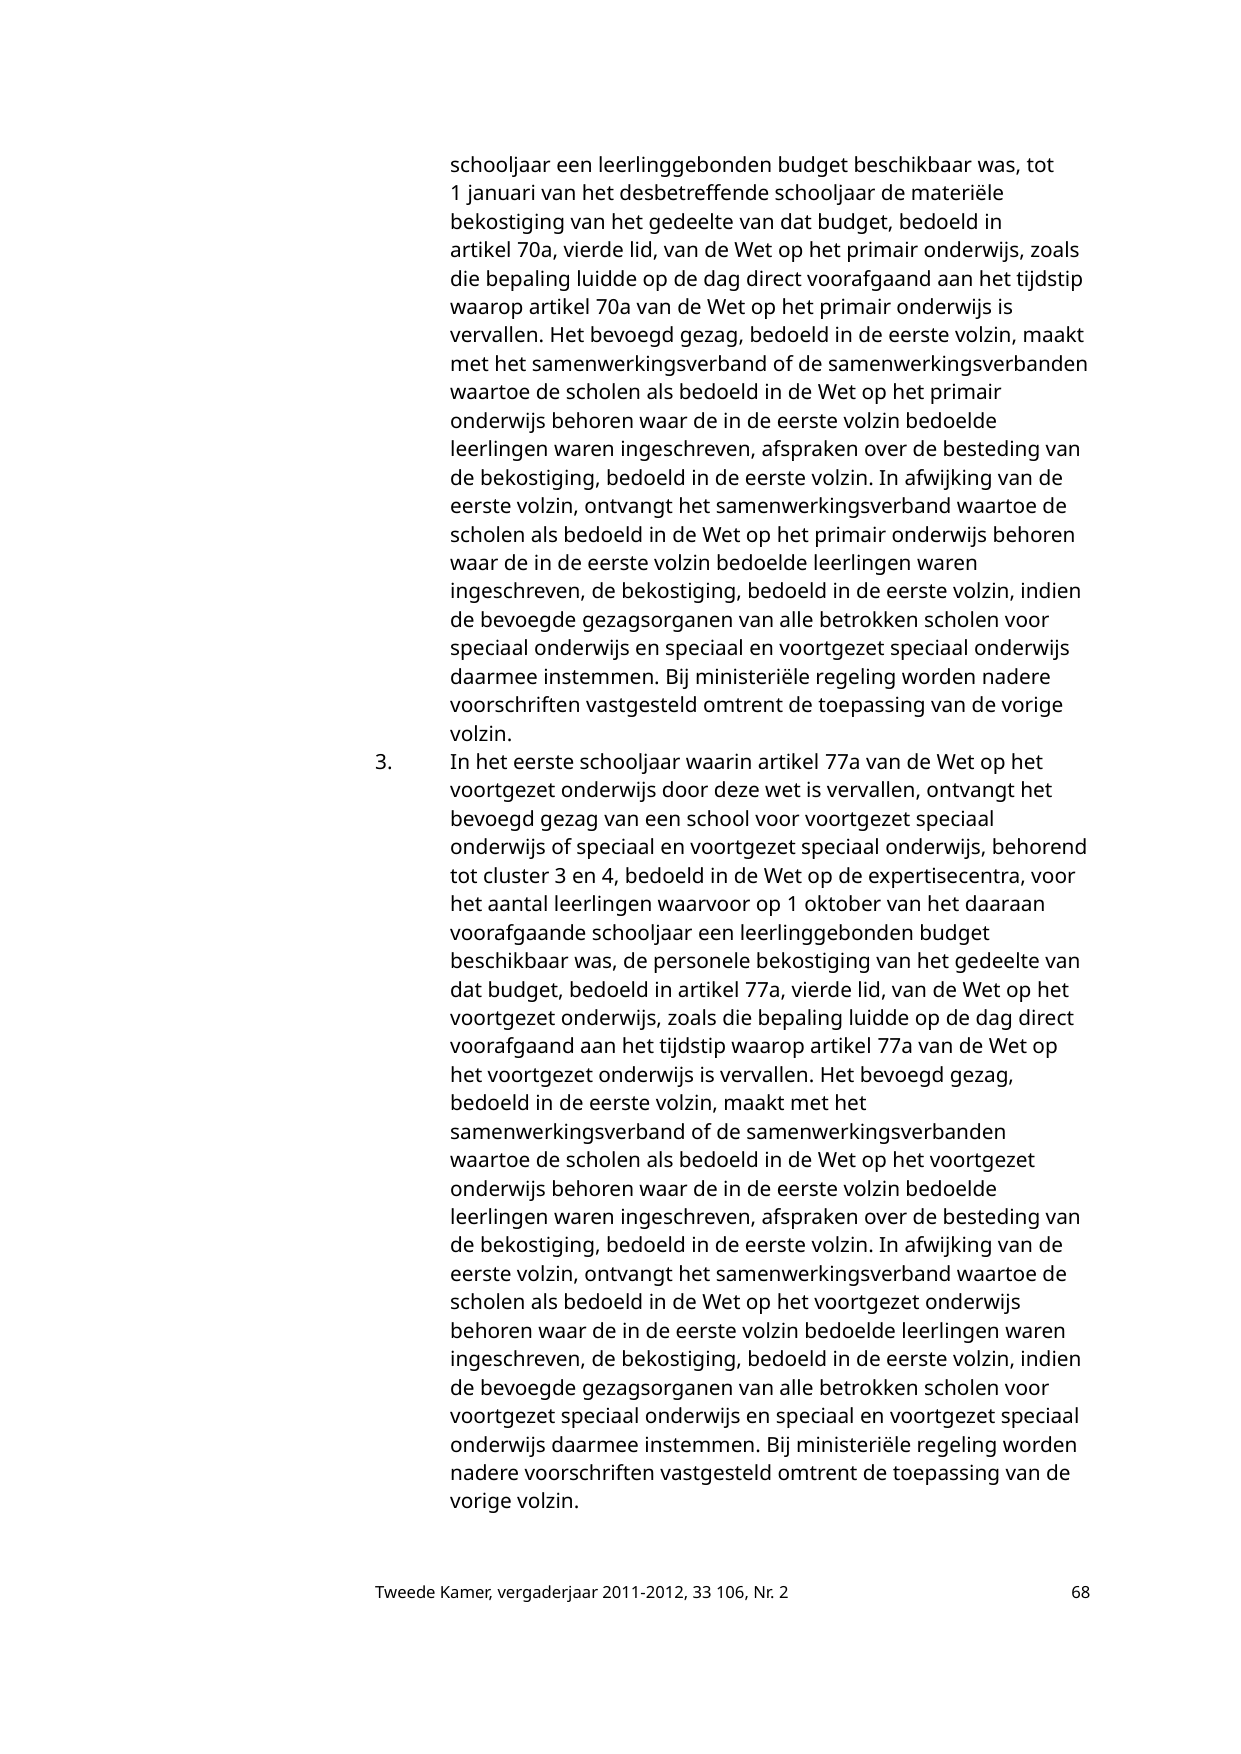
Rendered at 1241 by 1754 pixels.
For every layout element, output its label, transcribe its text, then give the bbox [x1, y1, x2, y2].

list schooljaar een leerlinggebonden budget beschikbaar was, tot 1 januari van het desbetreffende schooljaar de materiële bekostiging van het gedeelte van dat budget, bedoeld in artikel 70a, vierde lid, van de Wet op het primair onderwijs, zoals die bepaling luidde op de dag direct voorafgaand aan het tijdstip waarop artikel 70a van de Wet op het primair onderwijs is vervallen. Het bevoegd gezag, bedoeld in de eerste volzin, maakt met het samenwerkingsverband of de samenwerkingsverbanden waartoe de scholen als bedoeld in de Wet op het primair onderwijs behoren waar de in de eerste volzin bedoelde leerlingen waren ingeschreven, afspraken over de besteding van de bekostiging, bedoeld in de eerste volzin. In afwijking van de eerste volzin, ontvangt het samenwerkingsverband waartoe de scholen als bedoeld in de Wet op het primair onderwijs behoren waar de in de eerste volzin bedoelde leerlingen waren ingeschreven, de bekostiging, bedoeld in de eerste volzin, indien de bevoegde gezagsorganen van alle betrokken scholen voor speciaal onderwijs en speciaal en voortgezet speciaal onderwijs daarmee instemmen. Bij ministeriële regeling worden nadere voorschriften vastgesteld omtrent de toepassing van de vorige volzin. [375, 150, 1090, 747]
list In het eerste schooljaar waarin artikel 77a van de Wet op het voortgezet onderwijs door deze wet is vervallen, ontvangt het bevoegd gezag van een school voor voortgezet speciaal onderwijs of speciaal en voortgezet speciaal onderwijs, behorend tot cluster 3 en 4, bedoeld in de Wet op de expertisecentra, voor het aantal leerlingen waarvoor op 1 oktober van het daaraan voorafgaande schooljaar een leerlinggebonden budget beschikbaar was, de personele bekostiging van het gedeelte van dat budget, bedoeld in artikel 77a, vierde lid, van de Wet op het voortgezet onderwijs, zoals die bepaling luidde op de dag direct voorafgaand aan het tijdstip waarop artikel 77a van de Wet op het voortgezet onderwijs is vervallen. Het bevoegd gezag, bedoeld in de eerste volzin, maakt met het samenwerkingsverband of de samenwerkingsverbanden waartoe de scholen als bedoeld in de Wet op het voortgezet onderwijs behoren waar de in de eerste volzin bedoelde leerlingen waren ingeschreven, afspraken over de besteding van de bekostiging, bedoeld in de eerste volzin. In afwijking van de eerste volzin, ontvangt het samenwerkingsverband waartoe de scholen als bedoeld in de Wet op het voortgezet onderwijs behoren waar de in de eerste volzin bedoelde leerlingen waren ingeschreven, de bekostiging, bedoeld in de eerste volzin, indien de bevoegde gezagsorganen van alle betrokken scholen voor voortgezet speciaal onderwijs en speciaal en voortgezet speciaal onderwijs daarmee instemmen. Bij ministeriële regeling worden nadere voorschriften vastgesteld omtrent de toepassing van de vorige volzin. [375, 747, 1090, 1515]
